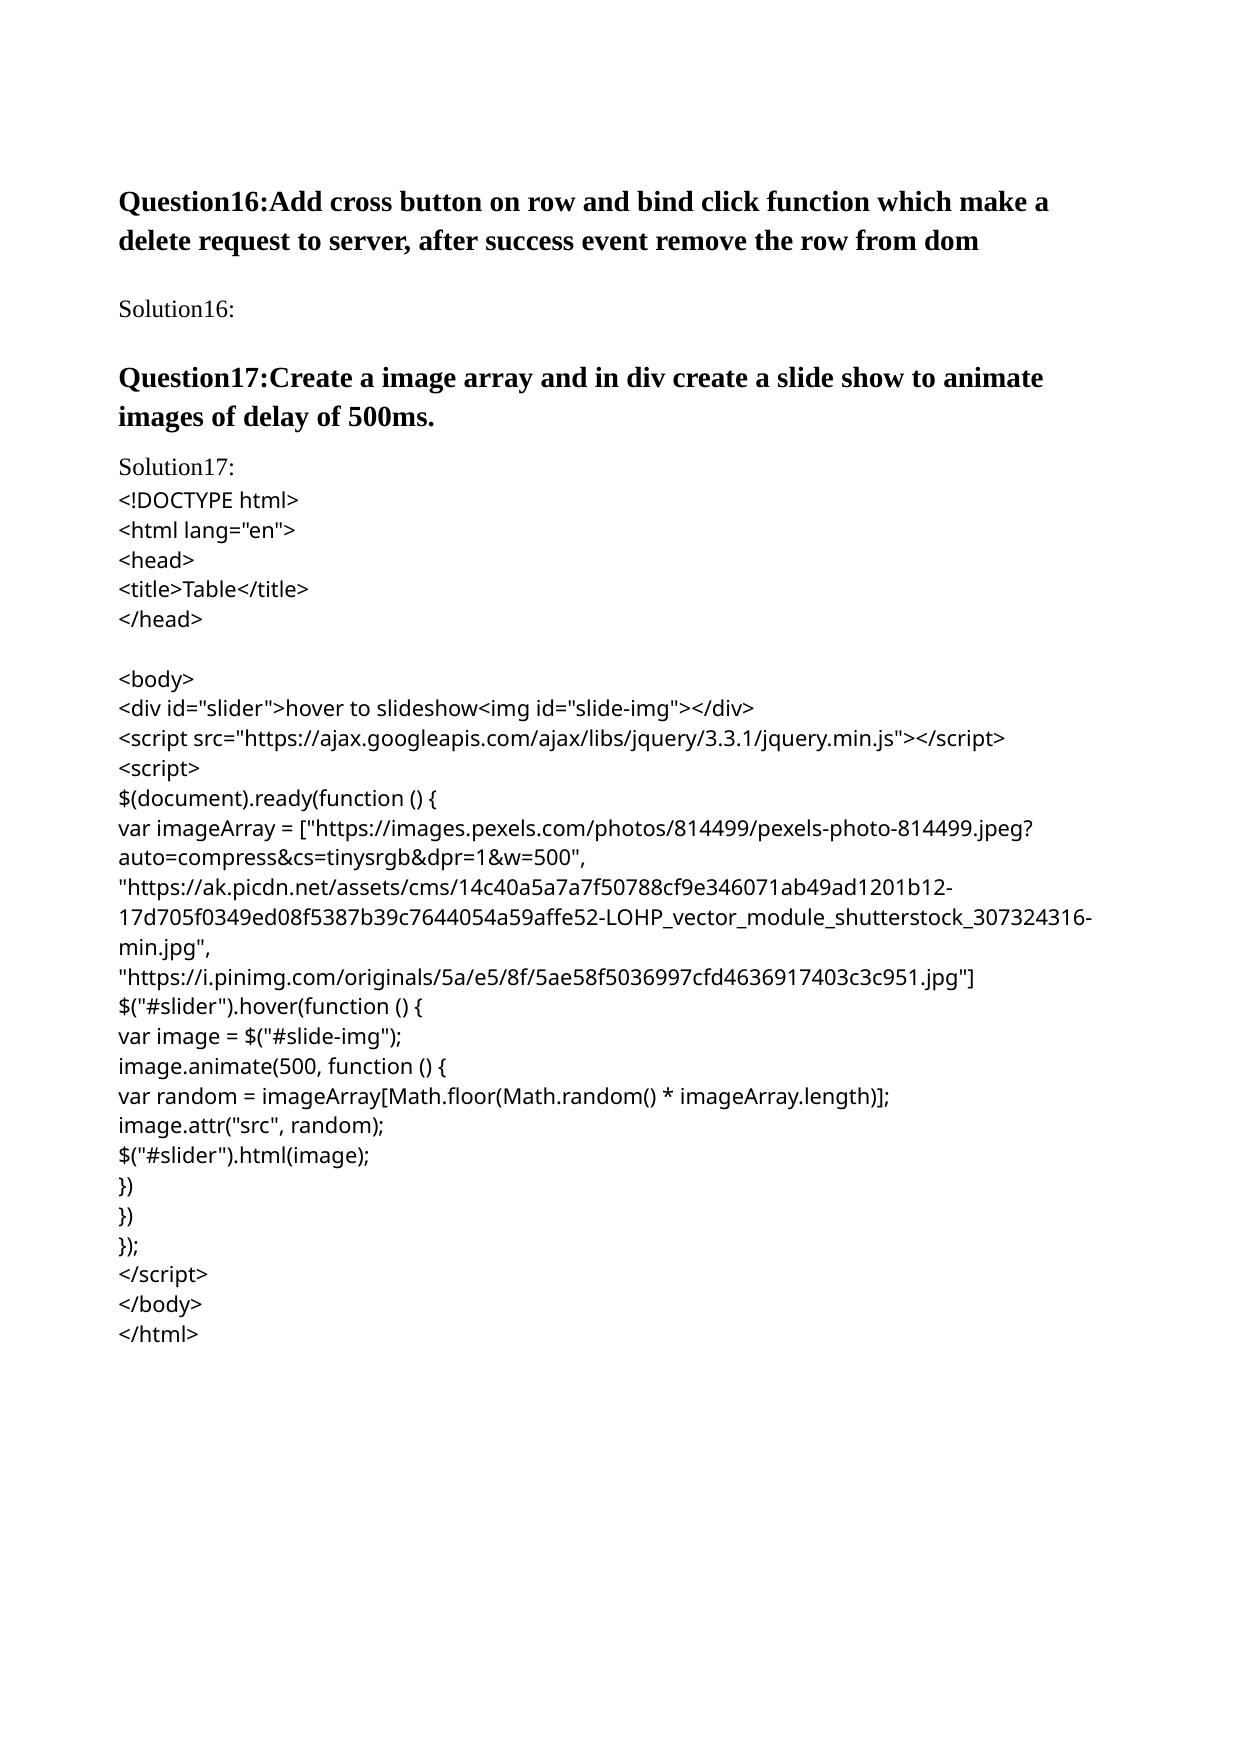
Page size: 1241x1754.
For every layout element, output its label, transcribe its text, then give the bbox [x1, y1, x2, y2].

text }) [118, 1200, 1122, 1230]
text image.animate(500, function () { [118, 1051, 1122, 1081]
text <script src="https://ajax.googleapis.com/ajax/libs/jquery/3.3.1/jquery.min.js"></script> [118, 723, 1122, 753]
text </html> [118, 1319, 1122, 1349]
text <title>Table</title> [118, 574, 1122, 604]
text Solution17: [118, 452, 1122, 481]
text "https://ak.picdn.net/assets/cms/14c40a5a7a7f50788cf9e346071ab49ad1201b12-17d705f0349ed08f5387b39c7644054a59affe52-LOHP_vector_module_shutterstock_307324316-min.jpg", [118, 872, 1122, 962]
text <div id="slider">hover to slideshow<img id="slide-img"></div> [118, 693, 1122, 723]
text </head> [118, 604, 1122, 634]
text <html lang="en"> [118, 515, 1122, 544]
text $(document).ready(function () { [118, 783, 1122, 813]
text <head> [118, 544, 1122, 574]
text Question16:Add cross button on row and bind click function which make a delete request to server, after success event remove the row from dom [118, 184, 1122, 256]
text </body> [118, 1289, 1122, 1319]
text image.attr("src", random); [118, 1111, 1122, 1140]
text var imageArray = ["https://images.pexels.com/photos/814499/pexels-photo-814499.jpeg?auto=compress&cs=tinysrgb&dpr=1&w=500", [118, 813, 1122, 872]
text Solution16: [118, 294, 1122, 323]
text var random = imageArray[Math.floor(Math.random() * imageArray.length)]; [118, 1081, 1122, 1111]
text }); [118, 1230, 1122, 1259]
text var image = $("#slide-img"); [118, 1021, 1122, 1051]
text $("#slider").html(image); [118, 1140, 1122, 1170]
text "https://i.pinimg.com/originals/5a/e5/8f/5ae58f5036997cfd4636917403c3c951.jpg"] [118, 962, 1122, 991]
text <body> [118, 664, 1122, 693]
text <!DOCTYPE html> [118, 485, 1122, 515]
text Question17:Create a image array and in div create a slide show to animate images of delay of 500ms. [118, 360, 1122, 432]
text <script> [118, 753, 1122, 783]
text }) [118, 1170, 1122, 1200]
text $("#slider").hover(function () { [118, 991, 1122, 1021]
text </script> [118, 1259, 1122, 1289]
